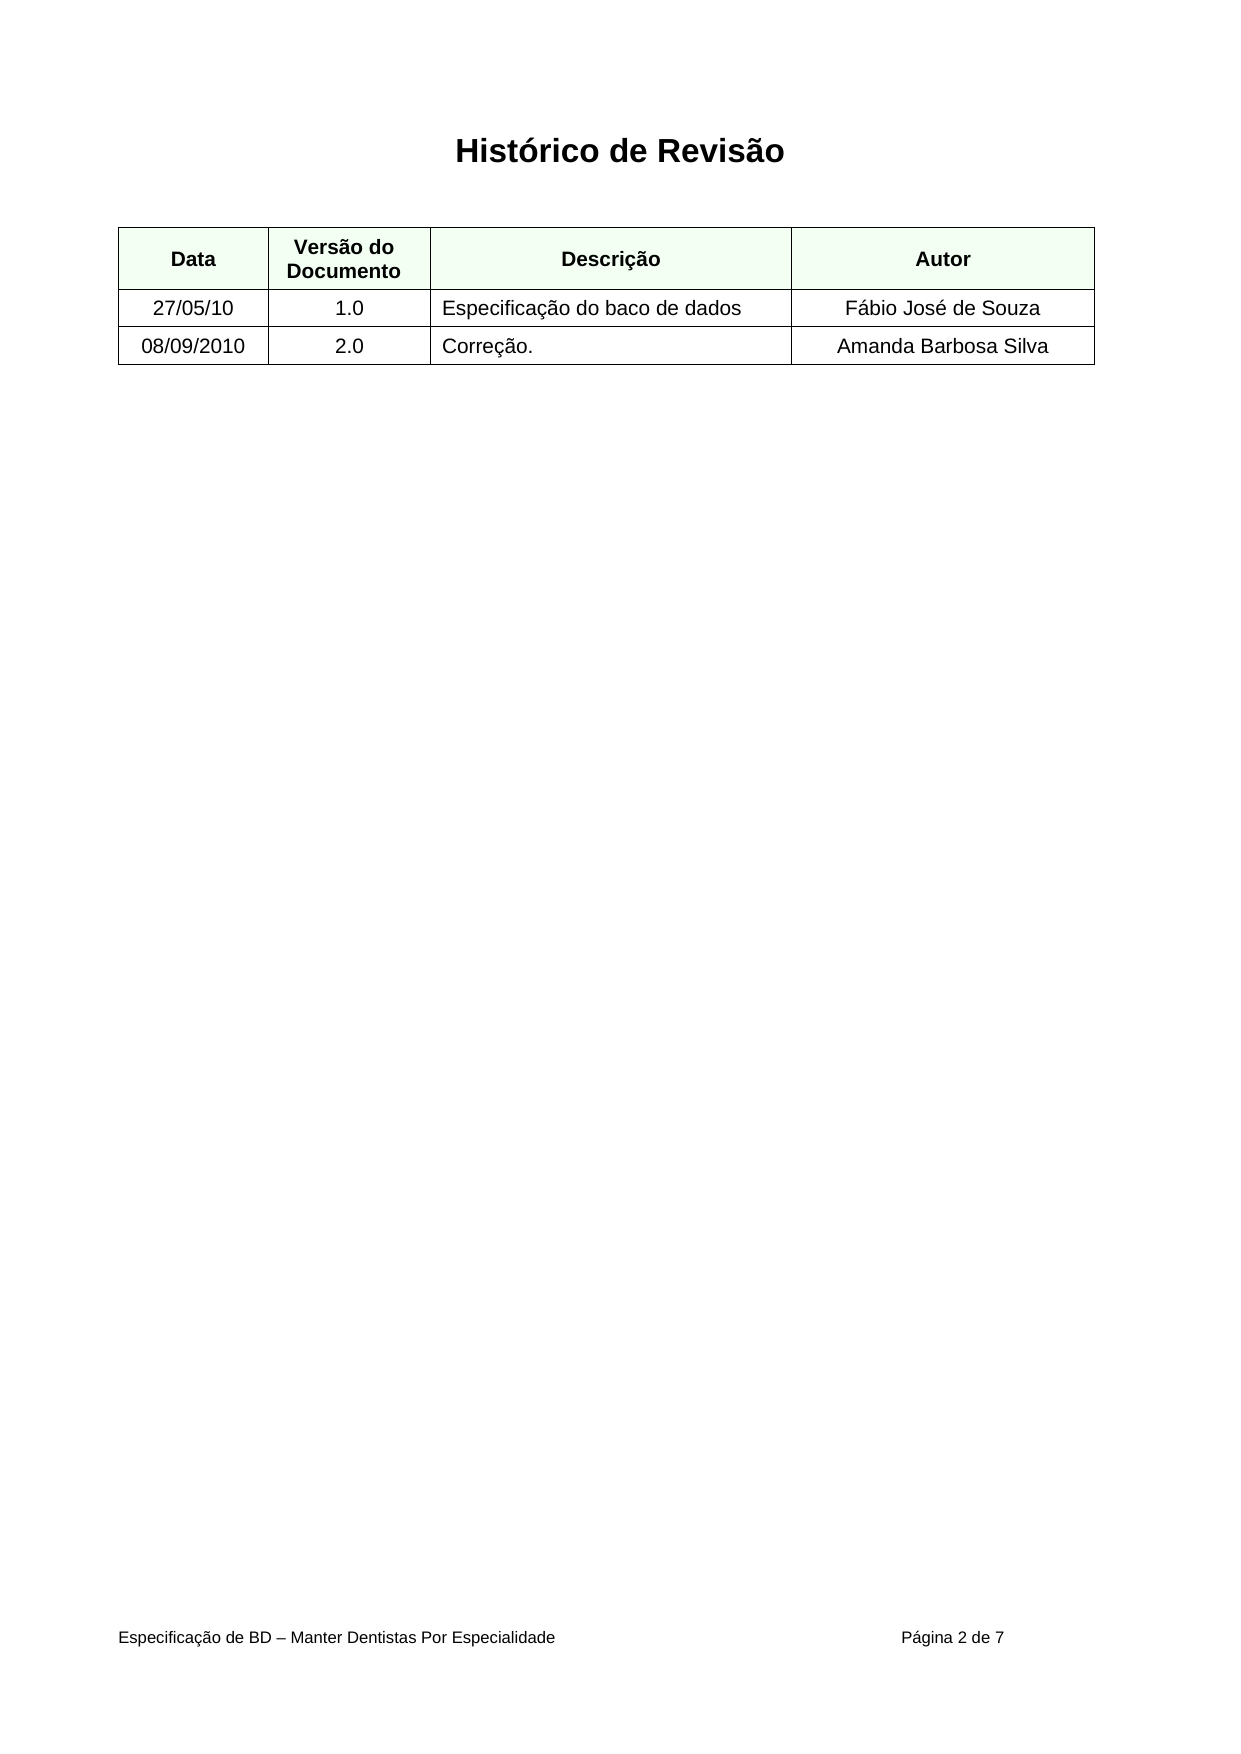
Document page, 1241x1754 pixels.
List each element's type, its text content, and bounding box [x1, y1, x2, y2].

table_cell 08/09/2010 [119, 327, 268, 364]
table_header Versão do Documento [269, 228, 430, 289]
table_header Autor [792, 228, 1094, 289]
table_cell 27/05/10 [119, 290, 268, 326]
text Histórico de Revisão [118, 131, 1122, 170]
table_cell Especificação do baco de dados [431, 290, 791, 326]
table_cell Correção. [431, 327, 791, 364]
table_cell 2.0 [269, 327, 430, 364]
table_header Descrição [431, 228, 791, 289]
table_cell Amanda Barbosa Silva [792, 327, 1094, 364]
table_cell 1.0 [269, 290, 430, 326]
table_cell Fábio José de Souza [792, 290, 1094, 326]
table_header Data [119, 228, 268, 289]
